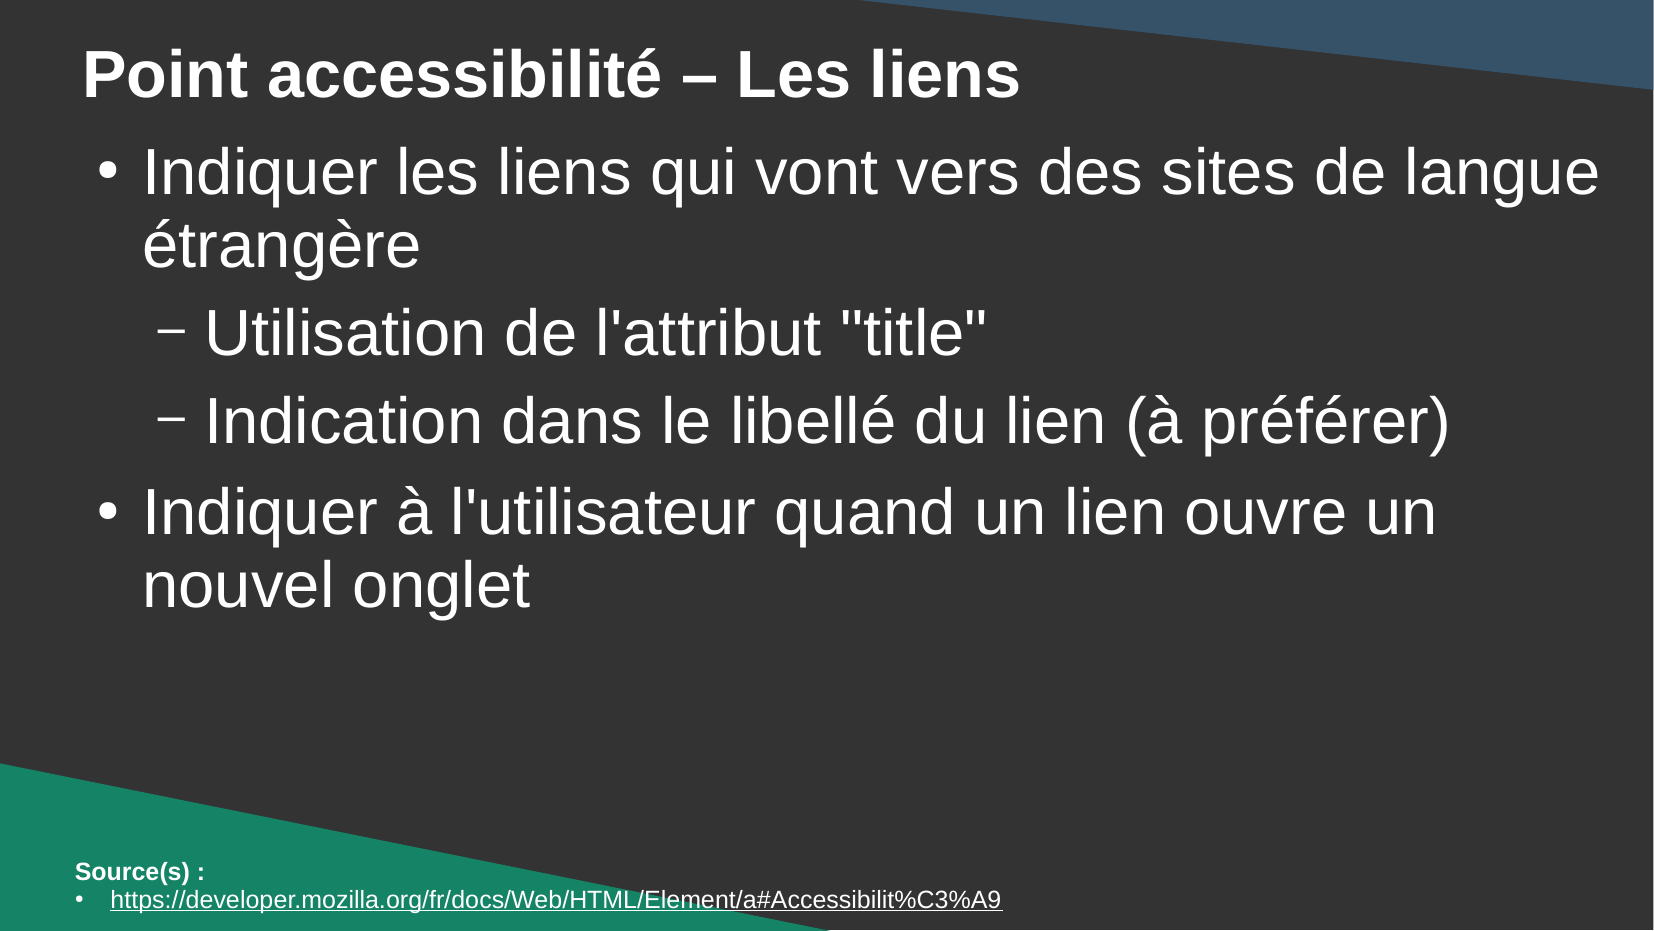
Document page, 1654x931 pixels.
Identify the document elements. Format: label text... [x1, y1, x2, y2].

text_box [0, 763, 430, 931]
title Point accessibilité – Les liens [82, 37, 1571, 122]
text_box [858, 0, 1654, 90]
list Indiquer les liens qui vont vers des sites de langue étrangère Utilisation de l'attribut "title" Indication dans le libellé du lien (à préférer) Indiquer à l'utilisateur quand un lien ouvre un nouvel onglet [80, 135, 1605, 626]
text_box Source(s) : https://developer.mozilla.org/fr/docs/Web/HTML/Element/a#Accessibilit%C3%A9 [60, 850, 1546, 931]
